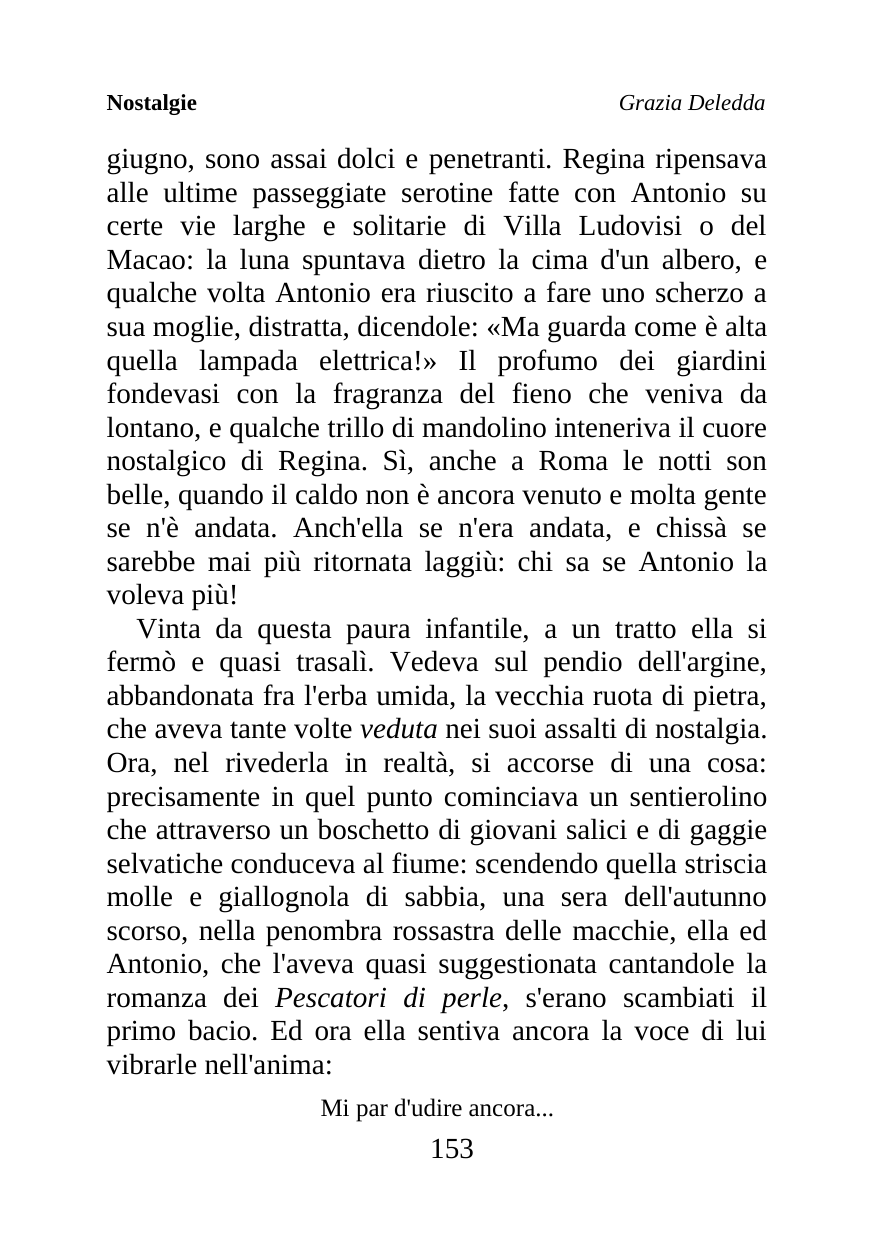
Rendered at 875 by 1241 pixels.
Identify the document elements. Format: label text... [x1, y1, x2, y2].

text Vinta da questa paura infantile, a un tratto ella si fermò e quasi trasalì. Vedeva sul pendio dell'argine, abbandonata fra l'erba umida, la vecchia ruota di pietra, che aveva tante volte veduta nei suoi assalti di nostalgia. Ora, nel rivederla in realtà, si accorse di una cosa: precisamente in quel punto cominciava un sentierolino che attraverso un boschetto di giovani salici e di gaggie selvatiche conduceva al fiume: scendendo quella striscia molle e giallognola di sabbia, una sera dell'autunno scorso, nella penombra rossastra delle macchie, ella ed Antonio, che l'aveva quasi suggestionata cantandole la romanza dei Pescatori di perle, s'erano scambiati il primo bacio. Ed ora ella sentiva ancora la voce di lui vibrarle nell'anima: [106, 611, 768, 1081]
text Mi par d'udire ancora... [106, 1093, 768, 1122]
text giugno, sono assai dolci e penetranti. Regina ripensava alle ultime passeggiate serotine fatte con Antonio su certe vie larghe e solitarie di Villa Ludovisi o del Macao: la luna spuntava dietro la cima d'un albero, e qualche volta Antonio era riuscito a fare uno scherzo a sua moglie, distratta, dicendole: «Ma guarda come è alta quella lampada elettrica!» Il profumo dei giardini fondevasi con la fragranza del fieno che veniva da lontano, e qualche trillo di mandolino inteneriva il cuore nostalgico di Regina. Sì, anche a Roma le notti son belle, quando il caldo non è ancora venuto e molta gente se n'è andata. Anch'ella se n'era andata, e chissà se sarebbe mai più ritornata laggiù: chi sa se Antonio la voleva più! [106, 141, 768, 611]
